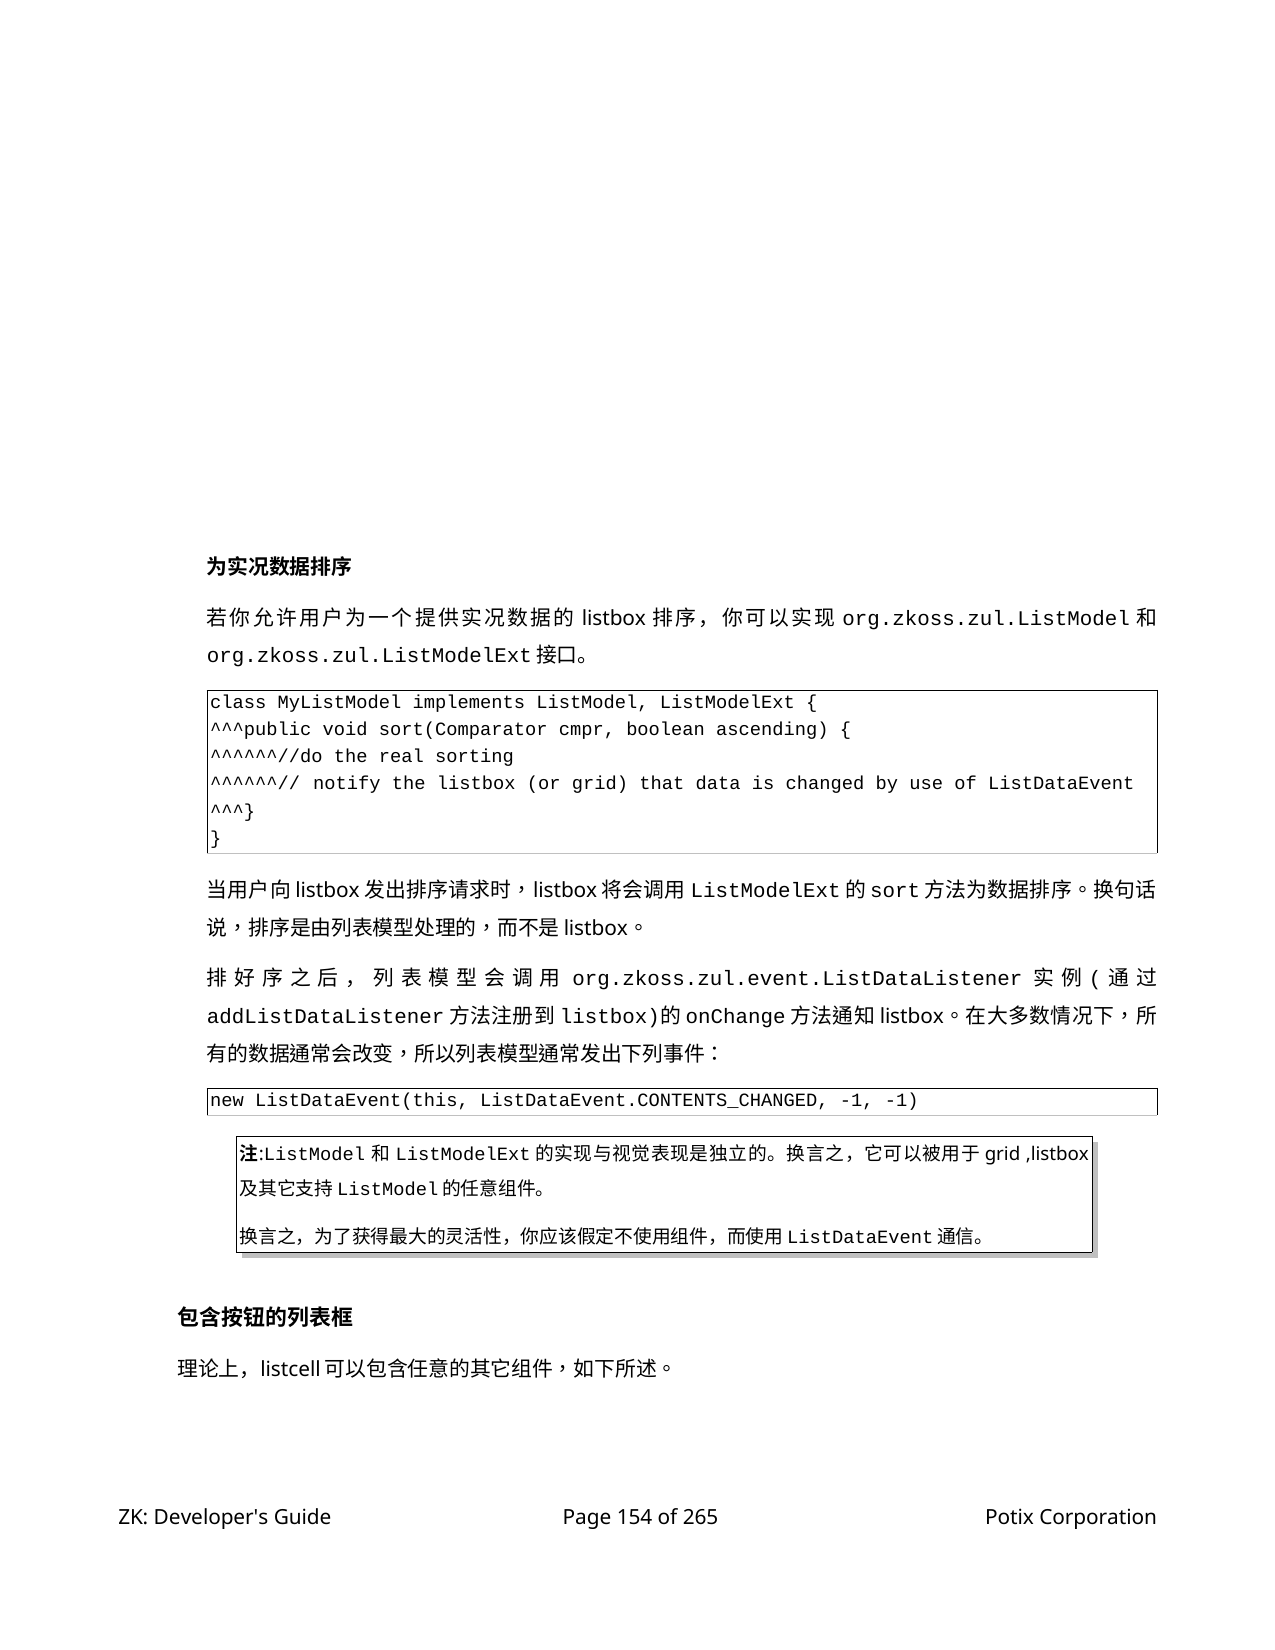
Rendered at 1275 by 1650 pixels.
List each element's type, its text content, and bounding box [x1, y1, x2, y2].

subtitle 包含按钮的列表框 [177, 1300, 1157, 1332]
text 若你允许用户为一个提供实况数据的listbox排序，你可以实现org.zkoss.zul.ListModel和org.zkoss.zul.ListModelExt接口。 [207, 601, 1157, 669]
text new ListDataEvent(this, ListDataEvent.CONTENTS_CHANGED, -1, -1) [208, 1089, 1157, 1115]
text ^^^} [208, 798, 1157, 823]
text class MyListModel implements ListModel, ListModelExt { [208, 691, 1157, 714]
text ^^^^^^// notify the listbox (or grid) that data is changed by use of ListDataEvent [208, 771, 1157, 796]
subtitle 为实况数据排序 [207, 551, 1157, 581]
text } [208, 826, 1157, 853]
text ^^^^^^//do the real sorting [208, 744, 1157, 768]
text 注:ListModel 和 ListModelExt的实现与视觉表现是独立的。换言之，它可以被用于grid ,listbox及其它支持ListModel的任意组件。 [237, 1137, 1092, 1201]
text 换言之，为了获得最大的灵活性，你应该假定不使用组件，而使用ListDataEvent通信。 [237, 1218, 1092, 1252]
text ^^^public void sort(Comparator cmpr, boolean ascending) { [208, 717, 1157, 741]
text 理论上，listcell可以包含任意的其它组件，如下所述。 [177, 1353, 1157, 1383]
text 当用户向listbox发出排序请求时，listbox将会调用ListModelExt的sort方法为数据排序。换句话说，排序是由列表模型处理的，而不是listbox。 [207, 873, 1157, 941]
text 排好序之后，列表模型会调用org.zkoss.zul.event.ListDataListener实例(通过addListDataListener方法注册到listbox)的onChange方法通知listbox。在大多数情况下，所有的数据通常会改变，所以列表模型通常发出下列事件： [207, 962, 1157, 1067]
